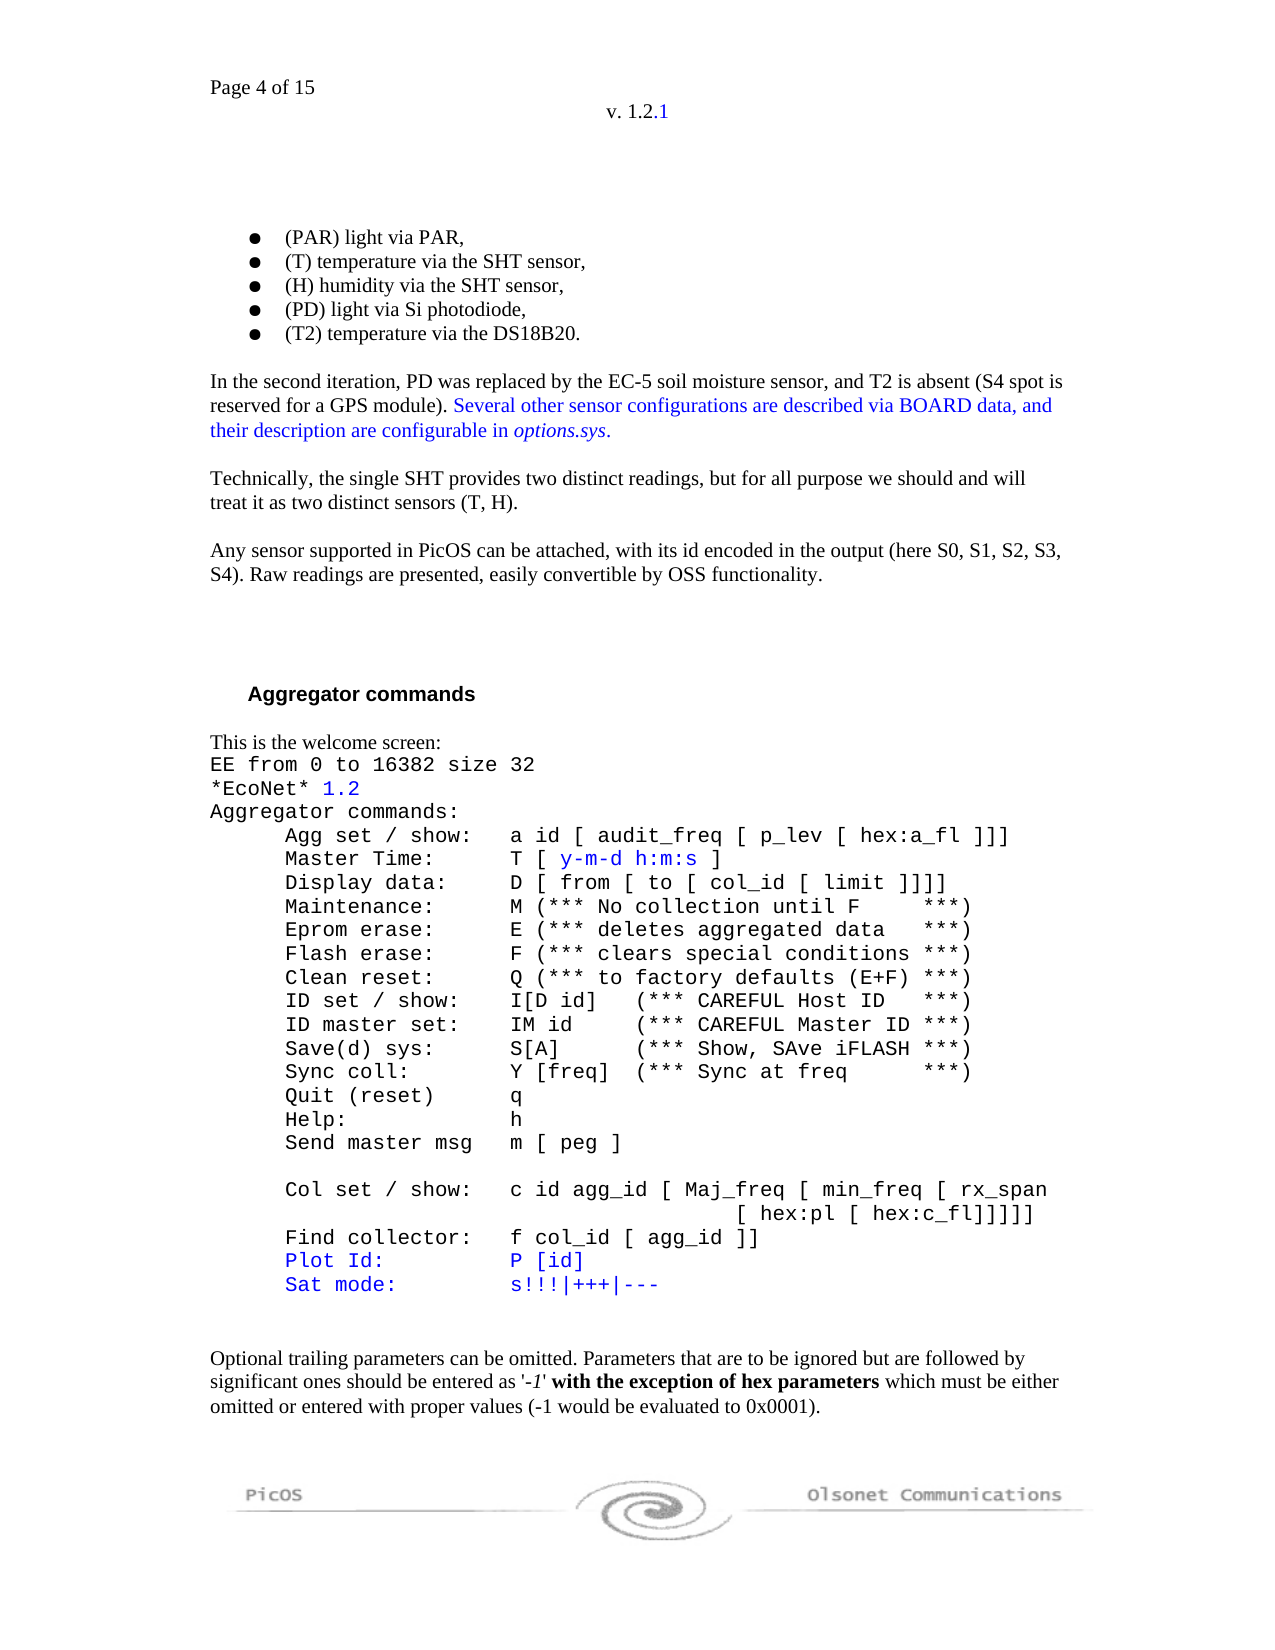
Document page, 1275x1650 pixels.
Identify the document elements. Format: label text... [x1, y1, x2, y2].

text Optional trailing parameters can be omitted. Parameters that are to be ignored but are followed by significant ones should be entered as '-1' with the exception of hex parameters which must be either omitted or entered with proper values (-1 would be evaluated to 0x0001). [210, 1345, 1065, 1418]
text [ hex:pl [ hex:c_fl]]]]] [210, 1203, 1065, 1227]
text Quit (reset) q [210, 1085, 1065, 1108]
text Display data: D [ from [ to [ col_id [ limit ]]]] [210, 872, 1065, 896]
list (PD) light via Si photodiode, [247, 297, 1065, 321]
text Flash erase: F (*** clears special conditions ***) [210, 943, 1065, 967]
subtitle Aggregator commands [247, 682, 1065, 706]
text Col set / show: c id agg_id [ Maj_freq [ min_freq [ rx_span [210, 1179, 1065, 1203]
text ID master set: IM id (*** CAREFUL Master ID ***) [210, 1014, 1065, 1038]
list (T2) temperature via the DS18B20. [247, 321, 1065, 345]
text Maintenance: M (*** No collection until F ***) [210, 896, 1065, 919]
text This is the welcome screen: [210, 730, 1065, 754]
text Sat mode: s!!!|+++|--- [210, 1274, 1065, 1298]
text *EcoNet* 1.2 [210, 777, 1065, 801]
text In the second iteration, PD was replaced by the EC-5 soil moisture sensor, and T2 is absent (S4 spot is reserved for a GPS module). Several other sensor configurations are described via BOARD data, and their description are configurable in options.sys. [210, 369, 1065, 442]
text Help: h [210, 1108, 1065, 1132]
list (H) humidity via the SHT sensor, [247, 273, 1065, 297]
picture [226, 1464, 1094, 1566]
text Technically, the single SHT provides two distinct readings, but for all purpose we should and will treat it as two distinct sensors (T, H). [210, 466, 1065, 514]
list (PAR) light via PAR, [247, 225, 1065, 249]
text Agg set / show: a id [ audit_freq [ p_lev [ hex:a_fl ]]] [210, 825, 1065, 848]
text ID set / show: I[D id] (*** CAREFUL Host ID ***) [210, 990, 1065, 1014]
text Plot Id: P [id] [210, 1250, 1065, 1274]
text EE from 0 to 16382 size 32 [210, 754, 1065, 777]
text Any sensor supported in PicOS can be attached, with its id encoded in the output (here S0, S1, S2, S3, S4). Raw readings are presented, easily convertible by OSS functionality. [210, 538, 1065, 586]
text Master Time: T [ y-m-d h:m:s ] [210, 848, 1065, 872]
text Send master msg m [ peg ] [210, 1132, 1065, 1156]
text Eprom erase: E (*** deletes aggregated data ***) [210, 919, 1065, 943]
text Find collector: f col_id [ agg_id ]] [210, 1227, 1065, 1250]
text Aggregator commands: [210, 801, 1065, 825]
text Sync coll: Y [freq] (*** Sync at freq ***) [210, 1061, 1065, 1085]
text Clean reset: Q (*** to factory defaults (E+F) ***) [210, 967, 1065, 990]
list (T) temperature via the SHT sensor, [247, 249, 1065, 273]
text Save(d) sys: S[A] (*** Show, SAve iFLASH ***) [210, 1038, 1065, 1061]
